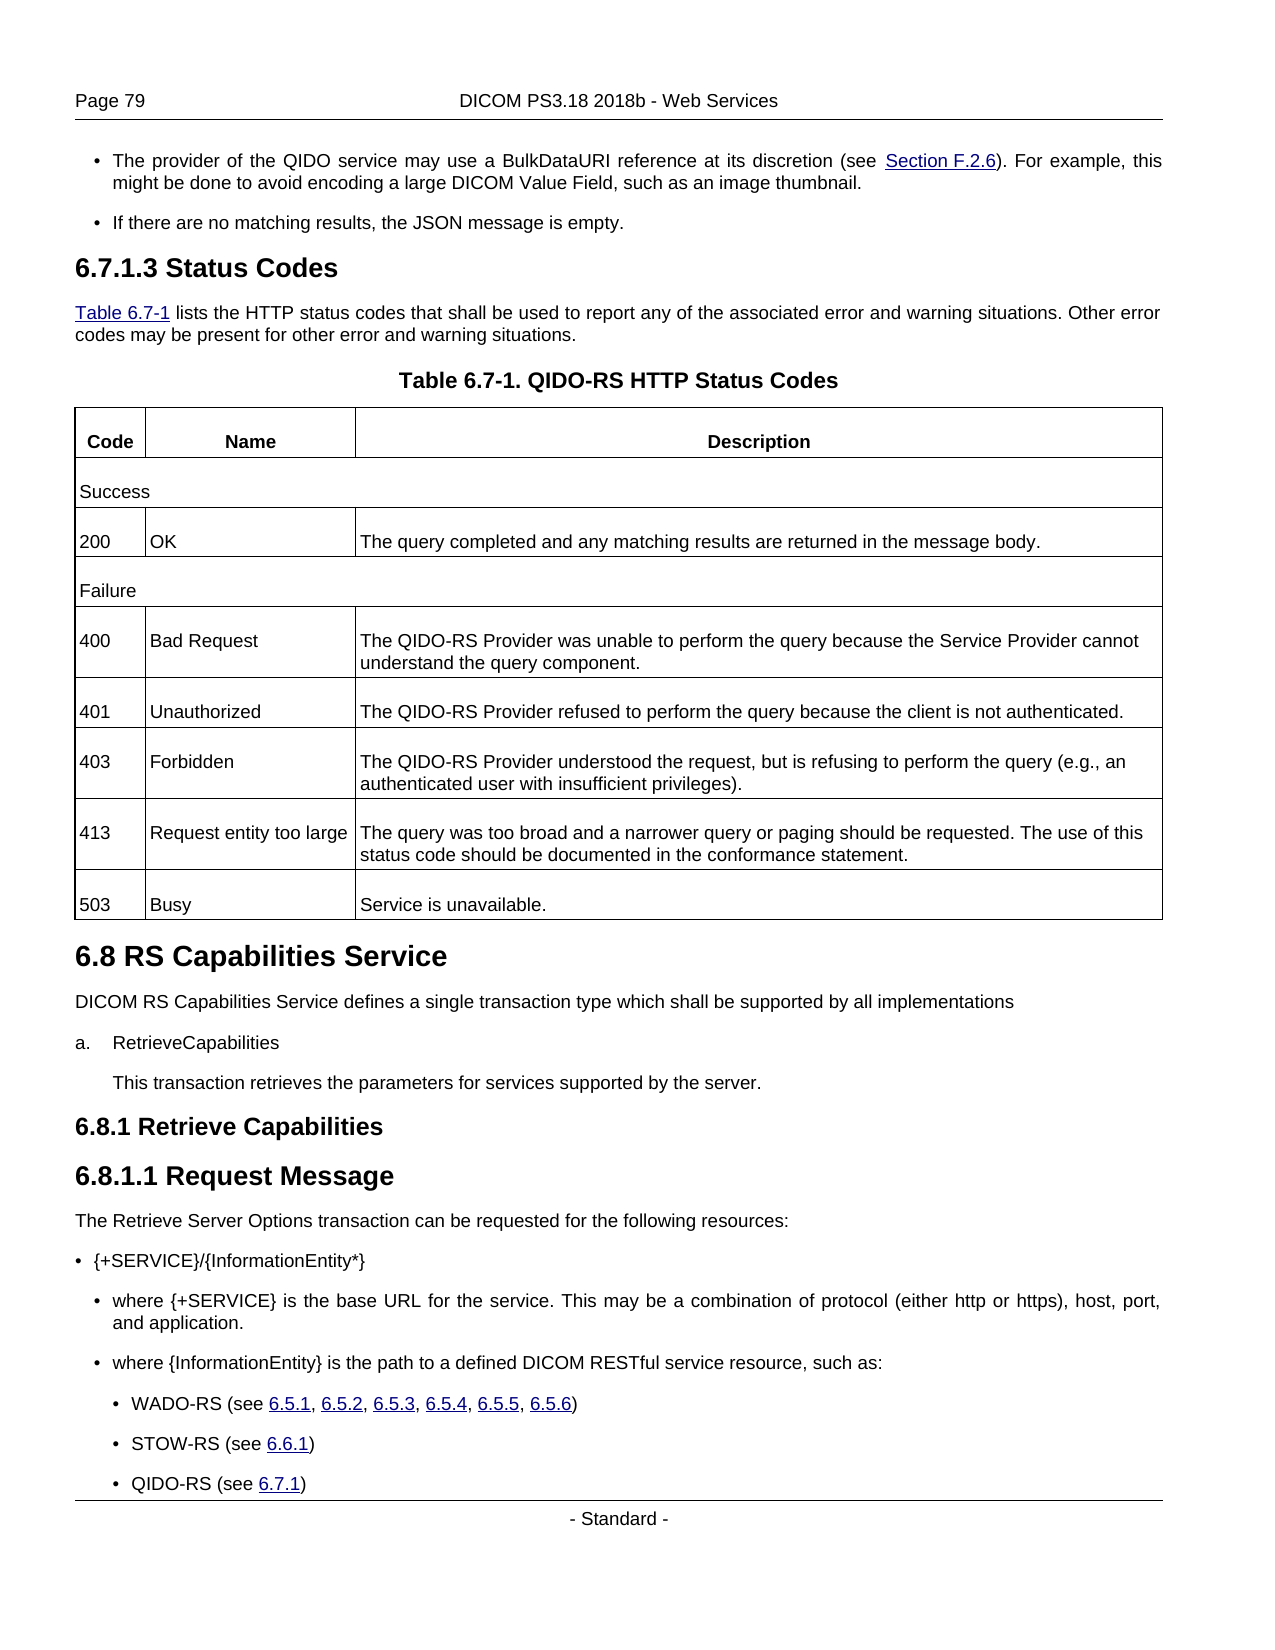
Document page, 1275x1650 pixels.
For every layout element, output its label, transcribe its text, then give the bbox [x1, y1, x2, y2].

table_cell The query was too broad and a narrower query or paging should be requested. The use of this status code should be documented in the conformance statement. [356, 799, 1162, 869]
text Table 6.7-1 lists the HTTP status codes that shall be used to report any of the associated error and warning situations. Other error codes may be present for other error and warning situations. [75, 302, 1162, 345]
text 6.8.1 Retrieve Capabilities [75, 1112, 1162, 1141]
text DICOM RS Capabilities Service defines a single transaction type which shall be supported by all implementations [75, 991, 1162, 1013]
list WADO-RS (see 6.5.1, 6.5.2, 6.5.3, 6.5.4, 6.5.5, 6.5.6) [112, 1392, 1162, 1414]
text 6.8 RS Capabilities Service [75, 939, 1162, 972]
table_cell Service is unavailable. [356, 870, 1162, 919]
text 6.7.1.3 Status Codes [75, 252, 1162, 283]
list {+SERVICE}/{InformationEntity*} [75, 1250, 1162, 1271]
table_cell Failure [76, 557, 1162, 606]
table_header Description [356, 408, 1162, 457]
table_cell 200 [76, 508, 145, 556]
list If there are no matching results, the JSON message is empty. [94, 212, 1162, 233]
table_cell The QIDO-RS Provider was unable to perform the query because the Service Provider cannot understand the query component. [356, 607, 1162, 677]
table_cell 413 [76, 799, 145, 869]
list where {InformationEntity} is the path to a defined DICOM RESTful service resource, such as: [94, 1352, 1162, 1374]
text 6.8.1.1 Request Message [75, 1159, 1162, 1191]
table_cell The QIDO-RS Provider understood the request, but is refusing to perform the query (e.g., an authenticated user with insufficient privileges). [356, 728, 1162, 798]
table_cell Bad Request [146, 607, 355, 677]
table_cell The QIDO-RS Provider refused to perform the query because the client is not authenticated. [356, 678, 1162, 727]
text The Retrieve Server Options transaction can be requested for the following resources: [75, 1209, 1162, 1231]
table_cell Unauthorized [146, 678, 355, 727]
text Table 6.7-1. QIDO-RS HTTP Status Codes [75, 368, 1162, 394]
table_cell Busy [146, 870, 355, 919]
table_cell The query completed and any matching results are returned in the message body. [356, 508, 1162, 556]
list STOW-RS (see 6.6.1) [112, 1433, 1162, 1454]
table_cell 403 [76, 728, 145, 798]
list This transaction retrieves the parameters for services supported by the server. [75, 1072, 1162, 1093]
list RetrieveCapabilities [75, 1031, 1162, 1053]
table_cell Request entity too large [146, 799, 355, 869]
table_cell Success [76, 458, 1162, 507]
table_cell 503 [76, 870, 145, 919]
table_header Name [146, 408, 355, 457]
table_header Code [76, 408, 145, 457]
list QIDO-RS (see 6.7.1) [112, 1473, 1162, 1494]
list The provider of the QIDO service may use a BulkDataURI reference at its discretion (see Section F.2.6). For example, this might be done to avoid encoding a large DICOM Value Field, such as an image thumbnail. [94, 150, 1162, 193]
table_cell 401 [76, 678, 145, 727]
table_cell 400 [76, 607, 145, 677]
list where {+SERVICE} is the base URL for the service. This may be a combination of protocol (either http or https), host, port, and application. [94, 1290, 1162, 1333]
table_cell Forbidden [146, 728, 355, 798]
table_cell OK [146, 508, 355, 556]
